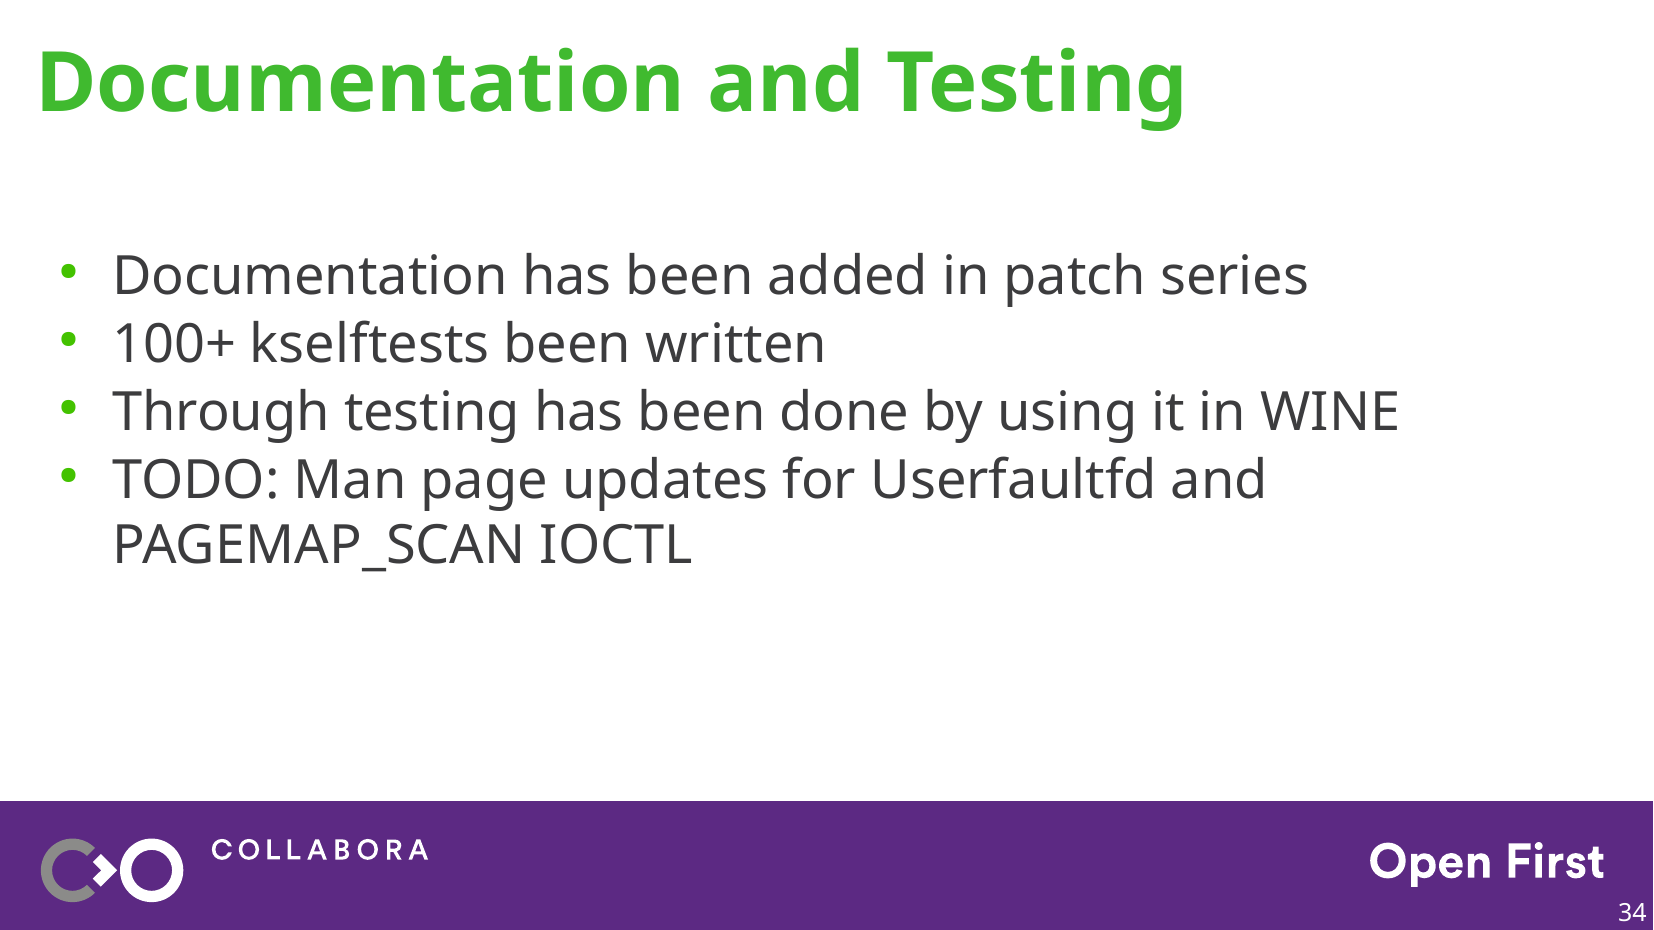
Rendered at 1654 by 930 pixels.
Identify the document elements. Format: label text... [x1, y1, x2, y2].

list Documentation has been added in patch series 100+ kselftests been written Through testing has been done by using it in WINE TODO: Man page updates for Userfaultfd and PAGEMAP_SCAN IOCTL [41, 240, 1613, 804]
title Documentation and Testing [35, 28, 1608, 192]
